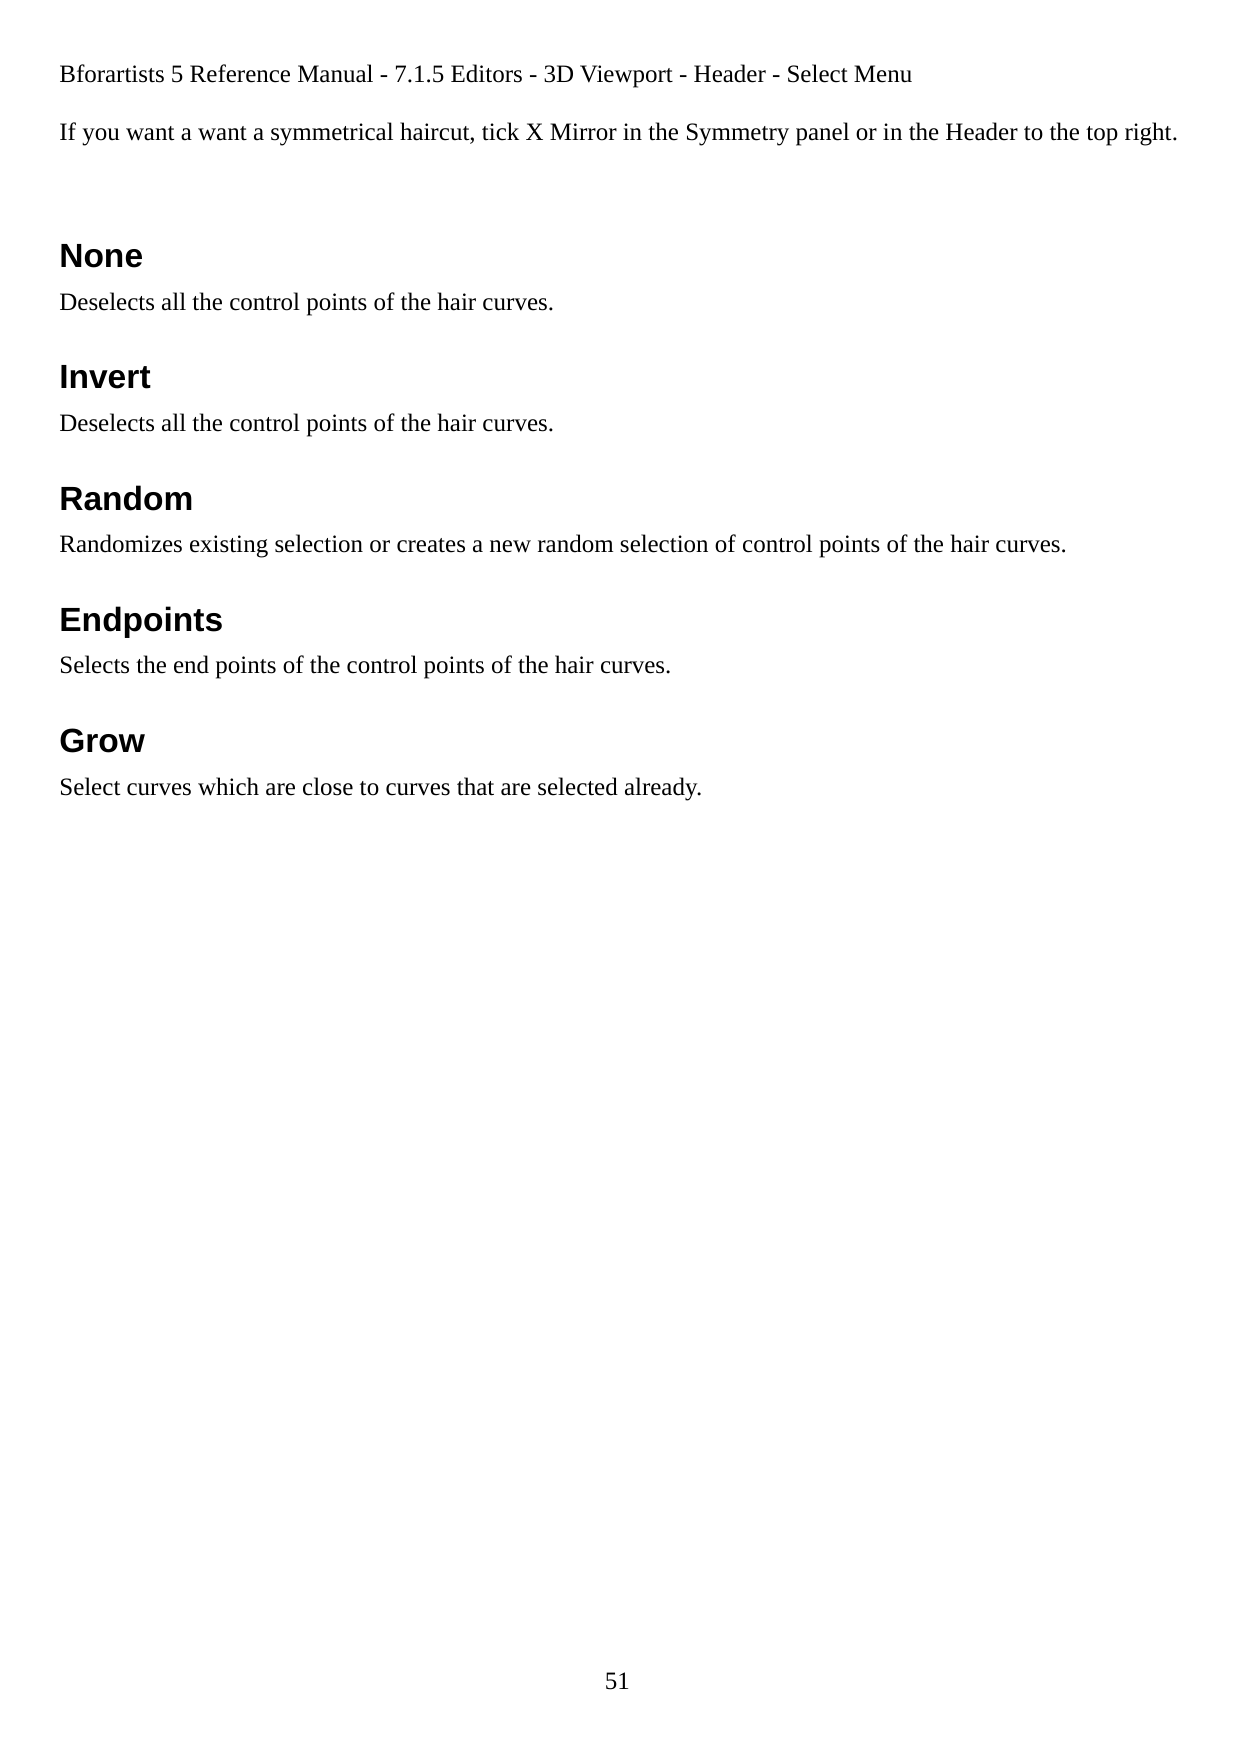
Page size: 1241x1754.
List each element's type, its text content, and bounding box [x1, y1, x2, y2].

text If you want a want a symmetrical haircut, tick X Mirror in the Symmetry panel or in the Header to the top right. [59, 117, 1181, 146]
subtitle None [59, 236, 1181, 275]
text Selects the end points of the control points of the hair curves. [59, 651, 1181, 679]
text Deselects all the control points of the hair curves. [59, 287, 1181, 316]
subtitle Random [59, 478, 1181, 517]
text Deselects all the control points of the hair curves. [59, 408, 1181, 437]
text Randomizes existing selection or creates a new random selection of control points of the hair curves. [59, 529, 1181, 558]
subtitle Invert [59, 357, 1181, 396]
text Select curves which are close to curves that are selected already. [59, 772, 1181, 800]
subtitle Endpoints [59, 599, 1181, 638]
subtitle Grow [59, 720, 1181, 759]
